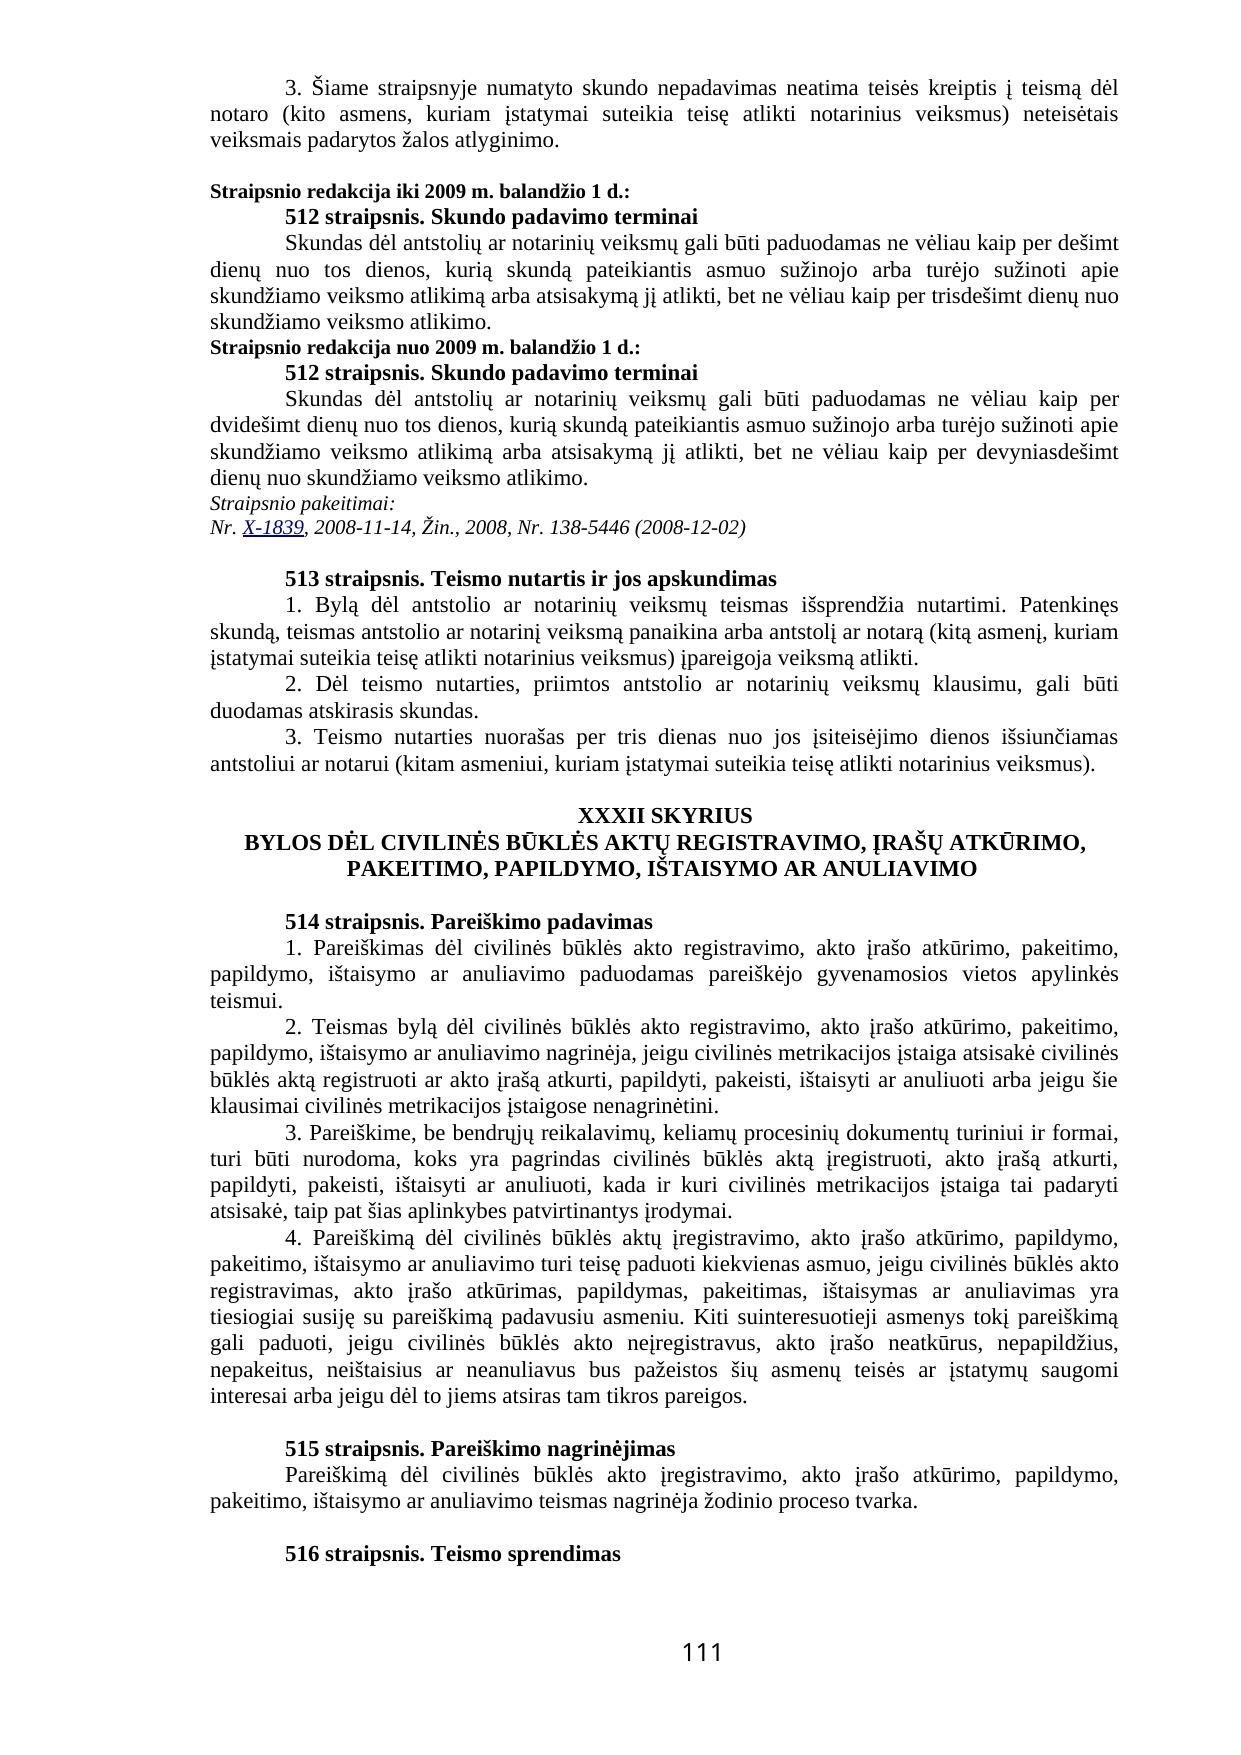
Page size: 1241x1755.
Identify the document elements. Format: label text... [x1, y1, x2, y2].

text 1. Pareiškimas dėl civilinės būklės akto registravimo, akto įrašo atkūrimo, pakeitimo, papildymo, ištaisymo ar anuliavimo paduodamas pareiškėjo gyvenamosios vietos apylinkės teismui. [210, 934, 1120, 1013]
text 2. Dėl teismo nutarties, priimtos antstolio ar notarinių veiksmų klausimu, gali būti duodamas atskirasis skundas. [210, 671, 1120, 723]
text 515 straipsnis. Pareiškimo nagrinėjimas [210, 1435, 1120, 1461]
text 513 straipsnis. Teismo nutartis ir jos apskundimas [210, 565, 1120, 591]
text Straipsnio pakeitimai: [210, 491, 1120, 515]
text 3. Šiame straipsnyje numatyto skundo nepadavimas neatima teisės kreiptis į teismą dėl notaro (kito asmens, kuriam įstatymai suteikia teisę atlikti notarinius veiksmus) neteisėtais veiksmais padarytos žalos atlyginimo. [210, 73, 1120, 153]
text Pareiškimą dėl civilinės būklės akto įregistravimo, akto įrašo atkūrimo, papildymo, pakeitimo, ištaisymo ar anuliavimo teismas nagrinėja žodinio proceso tvarka. [210, 1461, 1120, 1514]
text Skundas dėl antstolių ar notarinių veiksmų gali būti paduodamas ne vėliau kaip per dešimt dienų nuo tos dienos, kurią skundą pateikiantis asmuo sužinojo arba turėjo sužinoti apie skundžiamo veiksmo atlikimą arba atsisakymą jį atlikti, bet ne vėliau kaip per trisdešimt dienų nuo skundžiamo veiksmo atlikimo. [210, 229, 1120, 335]
text 3. Teismo nutarties nuorašas per tris dienas nuo jos įsiteisėjimo dienos išsiunčiamas antstoliui ar notarui (kitam asmeniui, kuriam įstatymai suteikia teisę atlikti notarinius veiksmus). [210, 723, 1120, 776]
text Skundas dėl antstolių ar notarinių veiksmų gali būti paduodamas ne vėliau kaip per dvidešimt dienų nuo tos dienos, kurią skundą pateikiantis asmuo sužinojo arba turėjo sužinoti apie skundžiamo veiksmo atlikimą arba atsisakymą jį atlikti, bet ne vėliau kaip per devyniasdešimt dienų nuo skundžiamo veiksmo atlikimo. [210, 385, 1120, 491]
text Nr. X-1839, 2008-11-14, Žin., 2008, Nr. 138-5446 (2008-12-02) [210, 515, 1120, 539]
text 512 straipsnis. Skundo padavimo terminai [210, 203, 1120, 229]
text 2. Teismas bylą dėl civilinės būklės akto registravimo, akto įrašo atkūrimo, pakeitimo, papildymo, ištaisymo ar anuliavimo nagrinėja, jeigu civilinės metrikacijos įstaiga atsisakė civilinės būklės aktą registruoti ar akto įrašą atkurti, papildyti, pakeisti, ištaisyti ar anuliuoti arba jeigu šie klausimai civilinės metrikacijos įstaigose nenagrinėtini. [210, 1013, 1120, 1118]
text 512 straipsnis. Skundo padavimo terminai [210, 359, 1120, 385]
subtitle Bylos dėl civilinės būklės aktų registravimo, įrašų atkūrimo, pakeitimo, papildymo, ištaisymo AR anuliavimo [210, 829, 1120, 881]
text 514 straipsnis. Pareiškimo padavimas [210, 908, 1120, 934]
text 516 straipsnis. Teismo sprendimas [210, 1540, 1120, 1567]
text Straipsnio redakcija iki 2009 m. balandžio 1 d.: [210, 179, 1120, 203]
text Straipsnio redakcija nuo 2009 m. balandžio 1 d.: [210, 335, 1120, 359]
text 1. Bylą dėl antstolio ar notarinių veiksmų teismas išsprendžia nutartimi. Patenkinęs skundą, teismas antstolio ar notarinį veiksmą panaikina arba antstolį ar notarą (kitą asmenį, kuriam įstatymai suteikia teisę atlikti notarinius veiksmus) įpareigoja veiksmą atlikti. [210, 591, 1120, 671]
text 4. Pareiškimą dėl civilinės būklės aktų įregistravimo, akto įrašo atkūrimo, papildymo, pakeitimo, ištaisymo ar anuliavimo turi teisę paduoti kiekvienas asmuo, jeigu civilinės būklės akto registravimas, akto įrašo atkūrimas, papildymas, pakeitimas, ištaisymas ar anuliavimas yra tiesiogiai susiję su pareiškimą padavusiu asmeniu. Kiti suinteresuotieji asmenys tokį pareiškimą gali paduoti, jeigu civilinės būklės akto neįregistravus, akto įrašo neatkūrus, nepapildžius, nepakeitus, neištaisius ar neanuliavus bus pažeistos šių asmenų teisės ar įstatymų saugomi interesai arba jeigu dėl to jiems atsiras tam tikros pareigos. [210, 1224, 1120, 1408]
subtitle XXXII skyrius [210, 802, 1120, 829]
text 3. Pareiškime, be bendrųjų reikalavimų, keliamų procesinių dokumentų turiniui ir formai, turi būti nurodoma, koks yra pagrindas civilinės būklės aktą įregistruoti, akto įrašą atkurti, papildyti, pakeisti, ištaisyti ar anuliuoti, kada ir kuri civilinės metrikacijos įstaiga tai padaryti atsisakė, taip pat šias aplinkybes patvirtinantys įrodymai. [210, 1118, 1120, 1224]
